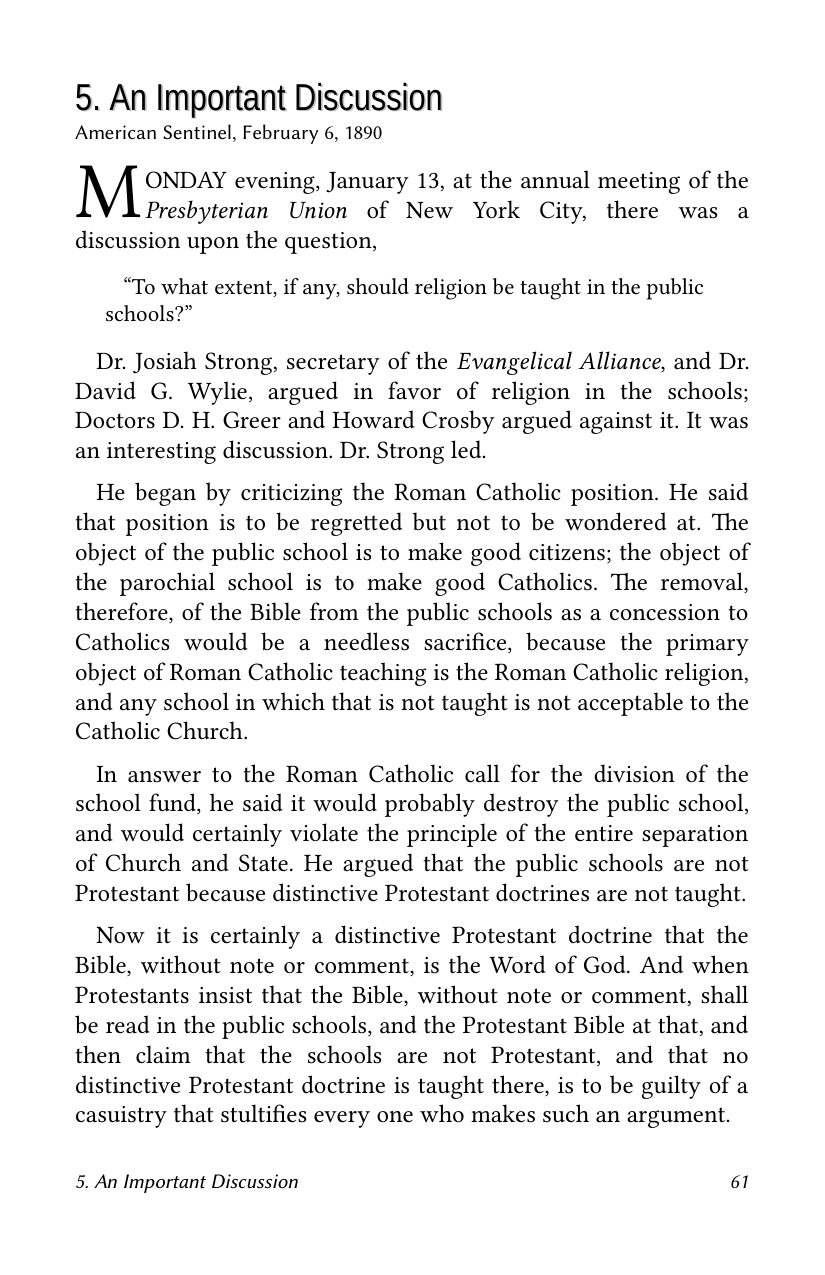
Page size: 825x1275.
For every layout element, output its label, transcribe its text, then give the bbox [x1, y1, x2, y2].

text “To what extent, if any, should religion be taught in the public schools?” [105, 274, 720, 327]
text In answer to the Roman Catholic call for the division of the school fund, he said it would probably destroy the public school, and would certainly violate the principle of the entire separation of Church and State. He argued that the public schools are not Protestant because distinctive Protestant doctrines are not taught. [75, 759, 750, 908]
title An Important Discussion [75, 75, 750, 118]
text MONDAY evening, January 13, at the annual meeting of the Presbyterian Union of New York City, there was a discussion upon the question, [75, 166, 750, 254]
text Now it is certainly a distinctive Protestant doctrine that the Bible, without note or comment, is the Word of God. And when Protestants insist that the Bible, without note or comment, shall be read in the public schools, and the Protestant Bible at that, and then claim that the schools are not Protestant, and that no distinctive Protestant doctrine is taught there, is to be guilty of a casuistry that stultifies every one who makes such an argument. [75, 921, 750, 1129]
text American Sentinel, February 6, 1890 [75, 121, 750, 145]
text Dr. Josiah Strong, secretary of the Evangelical Alliance, and Dr. David G. Wylie, argued in favor of religion in the schools; Doctors D. H. Greer and Howard Crosby argued against it. It was an interesting discussion. Dr. Strong led. [75, 347, 750, 465]
text He began by criticizing the Roman Catholic position. He said that position is to be regretted but not to be wondered at. The object of the public school is to make good citizens; the object of the parochial school is to make good Catholics. The removal, therefore, of the Bible from the public schools as a concession to Catholics would be a needless sacrifice, because the primary object of Roman Catholic teaching is the Roman Catholic religion, and any school in which that is not taught is not acceptable to the Catholic Church. [75, 478, 750, 746]
